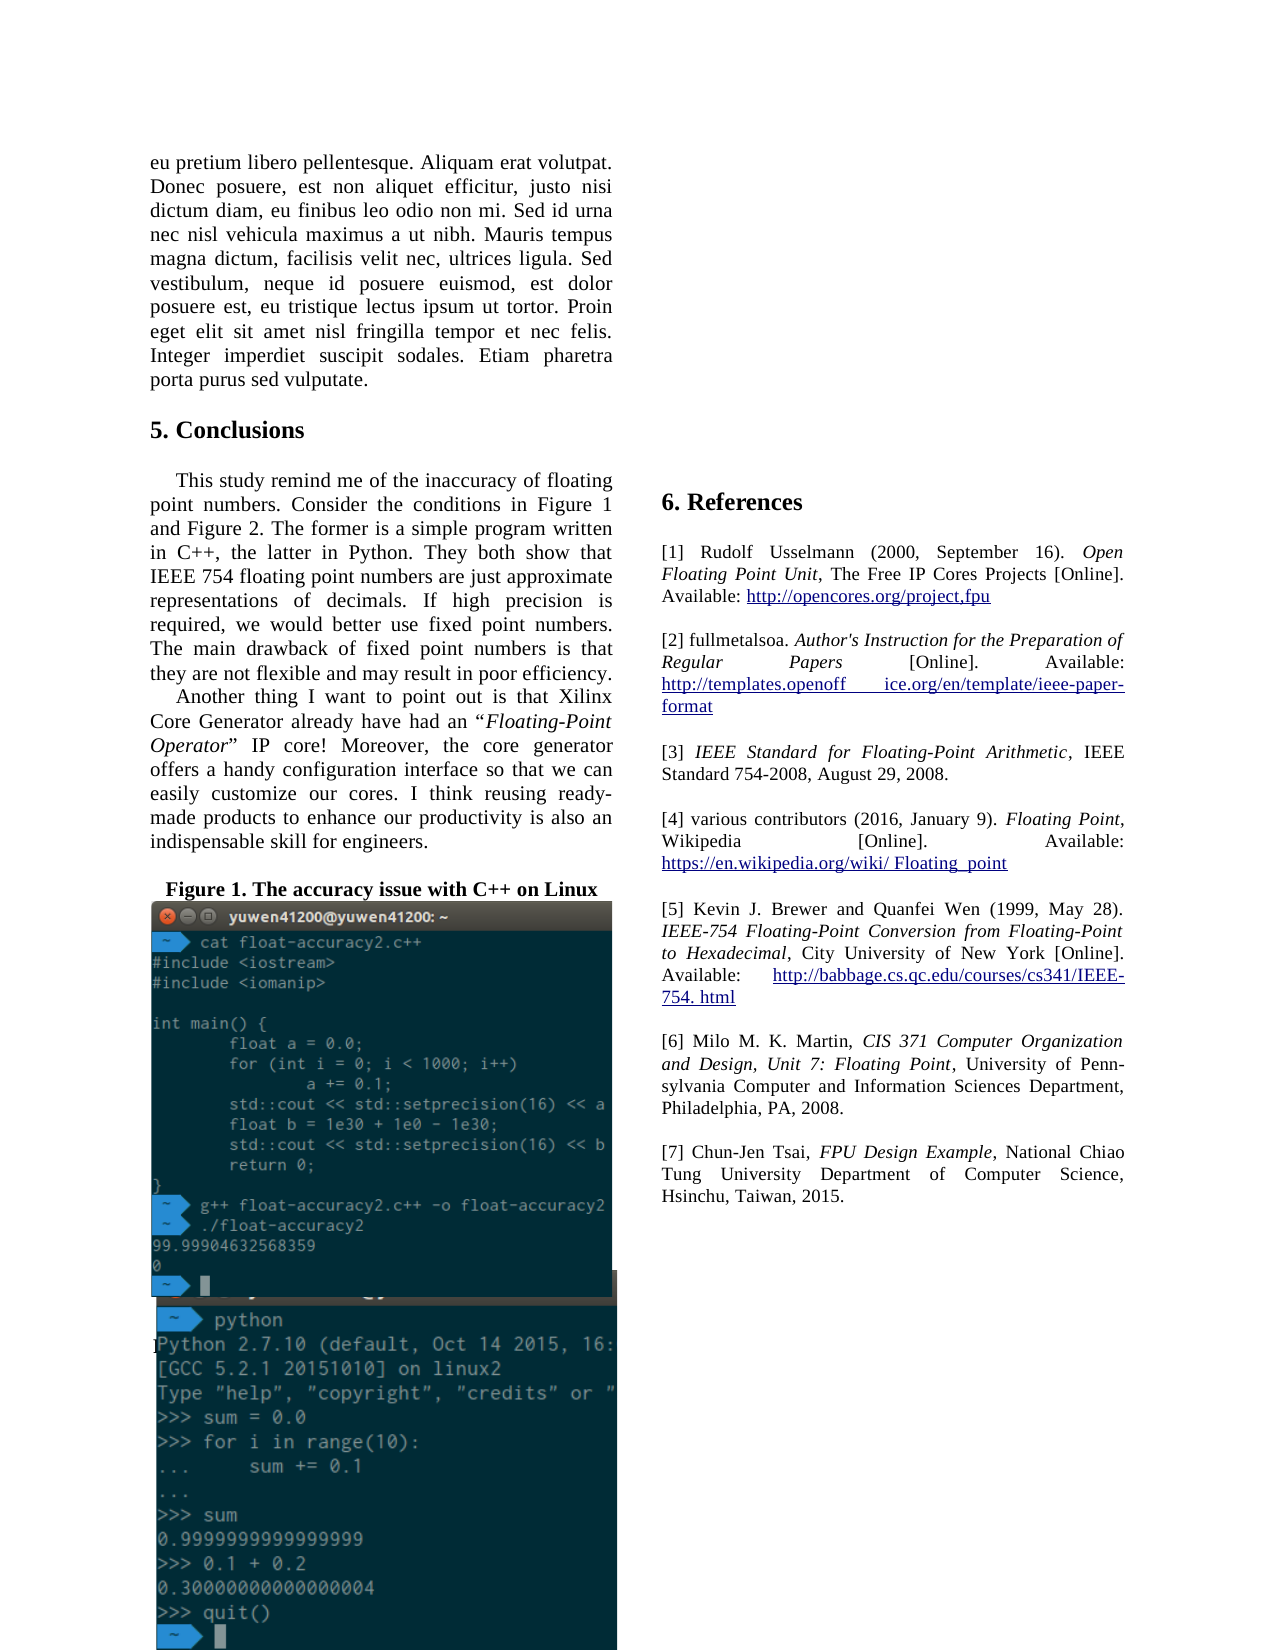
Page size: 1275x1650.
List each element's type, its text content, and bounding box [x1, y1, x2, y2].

picture [377, 1099, 382, 1109]
text [5] Kevin J. Brewer and Quanfei Wen (1999, May 28). IEEE-754 Floating-Point Conversion from Floating-Point to Hexadecimal, City University of New York [Online]. Available: http://babbage.cs.qc.edu/courses/cs341/IEEE-754. html [661, 897, 1125, 1008]
picture [240, 1361, 247, 1375]
picture [279, 1223, 285, 1230]
picture [356, 1121, 361, 1129]
picture [270, 1162, 276, 1170]
picture [211, 1240, 219, 1249]
picture [597, 1139, 602, 1150]
picture [183, 1608, 190, 1616]
picture [366, 1390, 374, 1399]
picture [193, 1337, 201, 1350]
picture [342, 1341, 350, 1350]
picture [181, 1390, 201, 1403]
picture [156, 1625, 203, 1648]
picture [250, 1099, 257, 1109]
picture [221, 1241, 227, 1250]
picture [288, 980, 295, 988]
picture [588, 1203, 593, 1212]
picture [261, 1221, 266, 1230]
picture [273, 1463, 283, 1472]
picture [228, 1532, 236, 1545]
picture [159, 1437, 167, 1445]
picture [353, 1438, 362, 1448]
picture [320, 1532, 328, 1545]
picture [539, 1100, 546, 1109]
picture [367, 1099, 372, 1109]
picture [202, 1203, 208, 1213]
picture [491, 1203, 498, 1210]
picture [367, 1140, 371, 1150]
picture [434, 1337, 454, 1350]
picture [366, 1203, 371, 1213]
picture [597, 1102, 604, 1109]
picture [211, 977, 218, 988]
picture [584, 1390, 592, 1399]
picture [320, 1361, 328, 1375]
picture [273, 1410, 282, 1423]
picture [442, 1203, 448, 1210]
picture [308, 1532, 316, 1545]
picture [170, 1341, 178, 1354]
picture [280, 1240, 285, 1251]
picture [156, 1581, 168, 1594]
picture [279, 1162, 285, 1170]
picture [330, 1337, 340, 1350]
text [3] IEEE Standard for Floating-Point Arithmetic, IEEE Standard 754-2008, August 29, 2008. [661, 741, 1125, 785]
picture [308, 1081, 314, 1089]
picture [183, 1581, 190, 1594]
picture [193, 1581, 363, 1594]
picture [173, 980, 179, 988]
picture [232, 1142, 237, 1150]
picture [331, 1532, 339, 1545]
picture [228, 1317, 236, 1330]
picture [333, 1361, 337, 1375]
picture [250, 1139, 257, 1150]
picture [194, 1240, 199, 1248]
picture [377, 1139, 382, 1150]
picture [559, 1203, 565, 1210]
picture [151, 933, 190, 951]
picture [377, 1341, 385, 1350]
picture [357, 1142, 363, 1150]
text Another thing I want to point out is that Xilinx Core Generator already have had an “Floating-Point Operator” IP core! Moreover, the core generator offers a handy configuration interface so that we can easily customize our cores. I think reusing ready-made products to enhance our productivity is also an indispensable skill for engineers. [150, 684, 613, 853]
picture [259, 1203, 267, 1210]
picture [160, 1559, 167, 1567]
picture [425, 1140, 429, 1150]
picture [355, 1337, 363, 1350]
picture [585, 1337, 589, 1350]
picture [239, 1390, 247, 1399]
picture [389, 1390, 397, 1403]
picture [228, 1386, 236, 1399]
picture [264, 1361, 268, 1375]
picture [400, 1386, 408, 1399]
picture [481, 1390, 489, 1399]
picture [271, 1120, 276, 1129]
picture [500, 1142, 507, 1148]
subtitle 6. References [661, 487, 1125, 516]
picture [296, 1410, 305, 1423]
picture [173, 1361, 191, 1375]
picture [240, 1162, 247, 1170]
picture [156, 1308, 203, 1331]
picture [355, 1459, 360, 1472]
picture [520, 1203, 531, 1210]
picture [274, 1532, 282, 1545]
picture [216, 1316, 225, 1330]
picture [285, 1532, 293, 1545]
picture [343, 1438, 351, 1452]
picture [274, 1316, 282, 1326]
picture [160, 1361, 166, 1377]
picture [216, 1512, 237, 1521]
picture [263, 1337, 270, 1350]
picture [160, 1608, 167, 1616]
picture [468, 1365, 477, 1375]
text [4] various contributors (2016, January 9). Floating Point, Wikipedia [Online]. Available: https://en.wikipedia.org/wiki/ Floating_point [661, 807, 1125, 873]
picture [366, 940, 371, 950]
picture [252, 1438, 257, 1448]
picture [357, 1078, 363, 1086]
picture [156, 1270, 618, 1305]
picture [402, 1338, 408, 1350]
picture [251, 1532, 259, 1545]
picture [285, 1438, 293, 1448]
picture [262, 1390, 271, 1403]
picture [366, 1341, 374, 1350]
picture [388, 1435, 397, 1448]
picture [154, 957, 160, 967]
picture [170, 1390, 178, 1403]
picture [331, 1438, 339, 1448]
picture [182, 1513, 191, 1520]
picture [367, 1435, 373, 1452]
picture [260, 1240, 266, 1251]
picture [337, 940, 343, 947]
picture [347, 1224, 353, 1234]
picture [491, 1390, 500, 1399]
text Figure 1. The accuracy issue with C++ on Linux [150, 877, 613, 901]
picture [299, 1159, 305, 1170]
picture [549, 1203, 555, 1210]
picture [296, 1361, 306, 1375]
picture [182, 1532, 190, 1545]
picture [512, 1061, 516, 1071]
picture [288, 1041, 295, 1048]
picture [216, 1532, 224, 1545]
picture [184, 1338, 190, 1350]
picture [165, 1240, 170, 1248]
picture [358, 1119, 363, 1127]
picture [205, 1512, 213, 1521]
picture [242, 1240, 247, 1251]
picture [251, 1313, 271, 1326]
picture [266, 980, 285, 988]
picture [170, 1558, 178, 1566]
picture [482, 1337, 486, 1350]
picture [459, 1338, 465, 1350]
picture [447, 1362, 453, 1375]
picture [319, 1438, 328, 1448]
picture [481, 1365, 488, 1375]
picture [159, 1513, 168, 1520]
picture [163, 1021, 170, 1028]
picture [500, 1102, 517, 1109]
picture [288, 1061, 295, 1069]
picture [229, 1605, 235, 1619]
text [2] fullmetalsoa. Author's Instruction for the Preparation of Regular Papers [Online]. Available: http://templates.openoff ice.org/en/template/ieee-paper- [661, 628, 1125, 692]
subtitle 5. Conclusions [150, 415, 613, 444]
picture [526, 1337, 535, 1350]
picture [425, 1099, 430, 1109]
picture [263, 1605, 269, 1621]
picture [242, 1140, 246, 1150]
picture [182, 1414, 190, 1422]
picture [433, 1102, 449, 1112]
picture [156, 1337, 168, 1350]
picture [308, 960, 325, 967]
picture [287, 1361, 293, 1370]
picture [155, 1240, 160, 1251]
picture [379, 1361, 384, 1377]
picture [356, 1081, 361, 1089]
picture [321, 1337, 327, 1354]
picture [170, 1436, 178, 1444]
picture [287, 1337, 291, 1350]
picture [211, 940, 218, 947]
picture [241, 1314, 247, 1326]
picture [289, 960, 295, 967]
picture [297, 1462, 305, 1469]
picture [151, 1260, 161, 1271]
picture [205, 1532, 213, 1545]
picture [240, 1223, 257, 1230]
picture [288, 1102, 299, 1109]
picture [516, 1337, 523, 1350]
picture [259, 960, 266, 967]
picture [156, 1532, 168, 1545]
picture [468, 1390, 477, 1399]
picture [251, 1559, 259, 1567]
picture [217, 1361, 225, 1375]
text [6] Milo M. K. Martin, CIS 371 Computer Organization and Design, Unit 7: Floating Point, University of Penn-sylvania Computer and Information Sciences Department, Philadelphia, PA, 2008. [661, 1030, 1125, 1118]
picture [347, 940, 353, 947]
picture [271, 1039, 276, 1048]
picture [288, 1119, 296, 1129]
picture [172, 1608, 178, 1616]
picture [211, 957, 218, 967]
picture [204, 1341, 224, 1350]
picture [452, 1142, 459, 1148]
picture [528, 1387, 534, 1399]
picture [204, 1609, 213, 1622]
picture [337, 1203, 343, 1210]
picture [221, 1021, 228, 1028]
picture [242, 1099, 247, 1109]
picture [492, 1361, 500, 1375]
text [1] Rudolf Usselmann (2000, September 16). Open Floating Point Unit, The Free IP Cores Projects [Online]. Available: http://opencores.org/project,fpu [661, 540, 1125, 606]
picture [192, 1021, 204, 1028]
picture [354, 1390, 362, 1403]
picture [342, 1361, 351, 1375]
picture [260, 1122, 266, 1129]
picture [288, 1142, 299, 1148]
picture [365, 1361, 374, 1375]
picture [595, 1337, 603, 1350]
picture [151, 901, 613, 930]
picture [239, 1532, 247, 1545]
picture [231, 1240, 237, 1251]
picture [159, 1414, 167, 1422]
picture [228, 1438, 236, 1448]
picture [348, 1119, 353, 1129]
picture [240, 1337, 247, 1350]
picture [366, 1581, 373, 1594]
picture [275, 1435, 280, 1448]
picture [231, 1162, 237, 1170]
picture [492, 1337, 500, 1350]
picture [159, 1386, 167, 1399]
picture [399, 1365, 420, 1375]
picture [216, 1609, 224, 1619]
picture [296, 1337, 306, 1350]
picture [232, 1038, 238, 1048]
picture [327, 1040, 332, 1048]
picture [481, 1119, 488, 1129]
picture [572, 1390, 581, 1399]
picture [232, 1058, 238, 1068]
picture [507, 1142, 517, 1149]
picture [207, 1435, 214, 1448]
picture [354, 1532, 362, 1545]
picture [409, 1119, 421, 1129]
picture [201, 1276, 209, 1295]
picture [481, 1203, 489, 1210]
picture [215, 1625, 226, 1648]
picture [259, 940, 267, 947]
picture [539, 1337, 543, 1350]
picture [330, 1390, 352, 1403]
picture [194, 957, 198, 968]
picture [151, 1180, 190, 1235]
picture [297, 1557, 305, 1570]
picture [154, 977, 160, 987]
picture [216, 1438, 225, 1448]
picture [347, 1203, 353, 1210]
picture [216, 1414, 237, 1423]
picture [319, 1390, 327, 1399]
text This study remind me of the inaccuracy of floating point numbers. Consider the conditions in Figure 1 and Figure 2. The former is a simple program written in C++, the latter in Python. They both show that IEEE 754 floating point numbers are just approximate representations of decimals. If high precision is required, we would better use fixed point numbers. The main drawback of fixed point numbers is that they are not flexible and may result in poor efficiency. [150, 468, 613, 684]
picture [329, 1038, 334, 1046]
picture [538, 1394, 546, 1399]
picture [434, 1058, 447, 1069]
picture [503, 1386, 512, 1399]
picture [309, 1438, 316, 1448]
picture [356, 1361, 360, 1375]
picture [273, 1557, 283, 1570]
picture [318, 1223, 324, 1230]
picture [173, 960, 179, 967]
text [7] Chun-Jen Tsai, FPU Design Example, National Chiao Tung University Department of Computer Science, Hsinchu, Taiwan, 2015. [661, 1140, 1125, 1206]
picture [241, 1061, 256, 1069]
picture [343, 1532, 351, 1545]
picture [170, 1414, 178, 1422]
picture [435, 1361, 442, 1375]
picture [328, 1223, 334, 1230]
picture [252, 1609, 257, 1622]
picture [297, 1532, 305, 1545]
picture [433, 1142, 449, 1153]
picture [358, 1058, 363, 1066]
picture [502, 1201, 507, 1210]
picture [346, 1038, 354, 1048]
picture [308, 980, 314, 991]
text eu pretium libero pellentesque. Aliquam erat volutpat. Donec posuere, est non aliquet efficitur, justo nisi dictum diam, eu finibus leo odio non mi. Sed id urna nec nisl vehicula maximus a ut nibh. Mauris tempus magna dictum, facilisis velit nec, ultrices ligula. Sed vestibulum, neque id posuere euismod, est dolor posuere est, eu tristique lectus ipsum ut tortor. Proin eget elit sit amet nisl fringilla tempor et nec felis. Integer imperdiet suscipit sodales. Etiam pharetra porta purus sed vulputate. [150, 150, 613, 391]
picture [193, 1532, 201, 1545]
picture [262, 1532, 270, 1545]
picture [330, 1459, 340, 1472]
picture [252, 1160, 256, 1170]
picture [310, 1361, 314, 1375]
picture [299, 1142, 305, 1150]
picture [413, 1387, 419, 1399]
picture [262, 1463, 270, 1472]
picture [182, 1559, 190, 1567]
picture [182, 1437, 190, 1445]
picture [401, 1435, 407, 1450]
picture [151, 1276, 190, 1295]
picture [240, 1607, 247, 1619]
picture [445, 1058, 460, 1069]
picture [204, 1557, 214, 1570]
picture [550, 1337, 558, 1350]
picture [457, 1365, 465, 1375]
text format [661, 693, 1125, 717]
picture [184, 1242, 189, 1251]
picture [259, 1041, 266, 1048]
